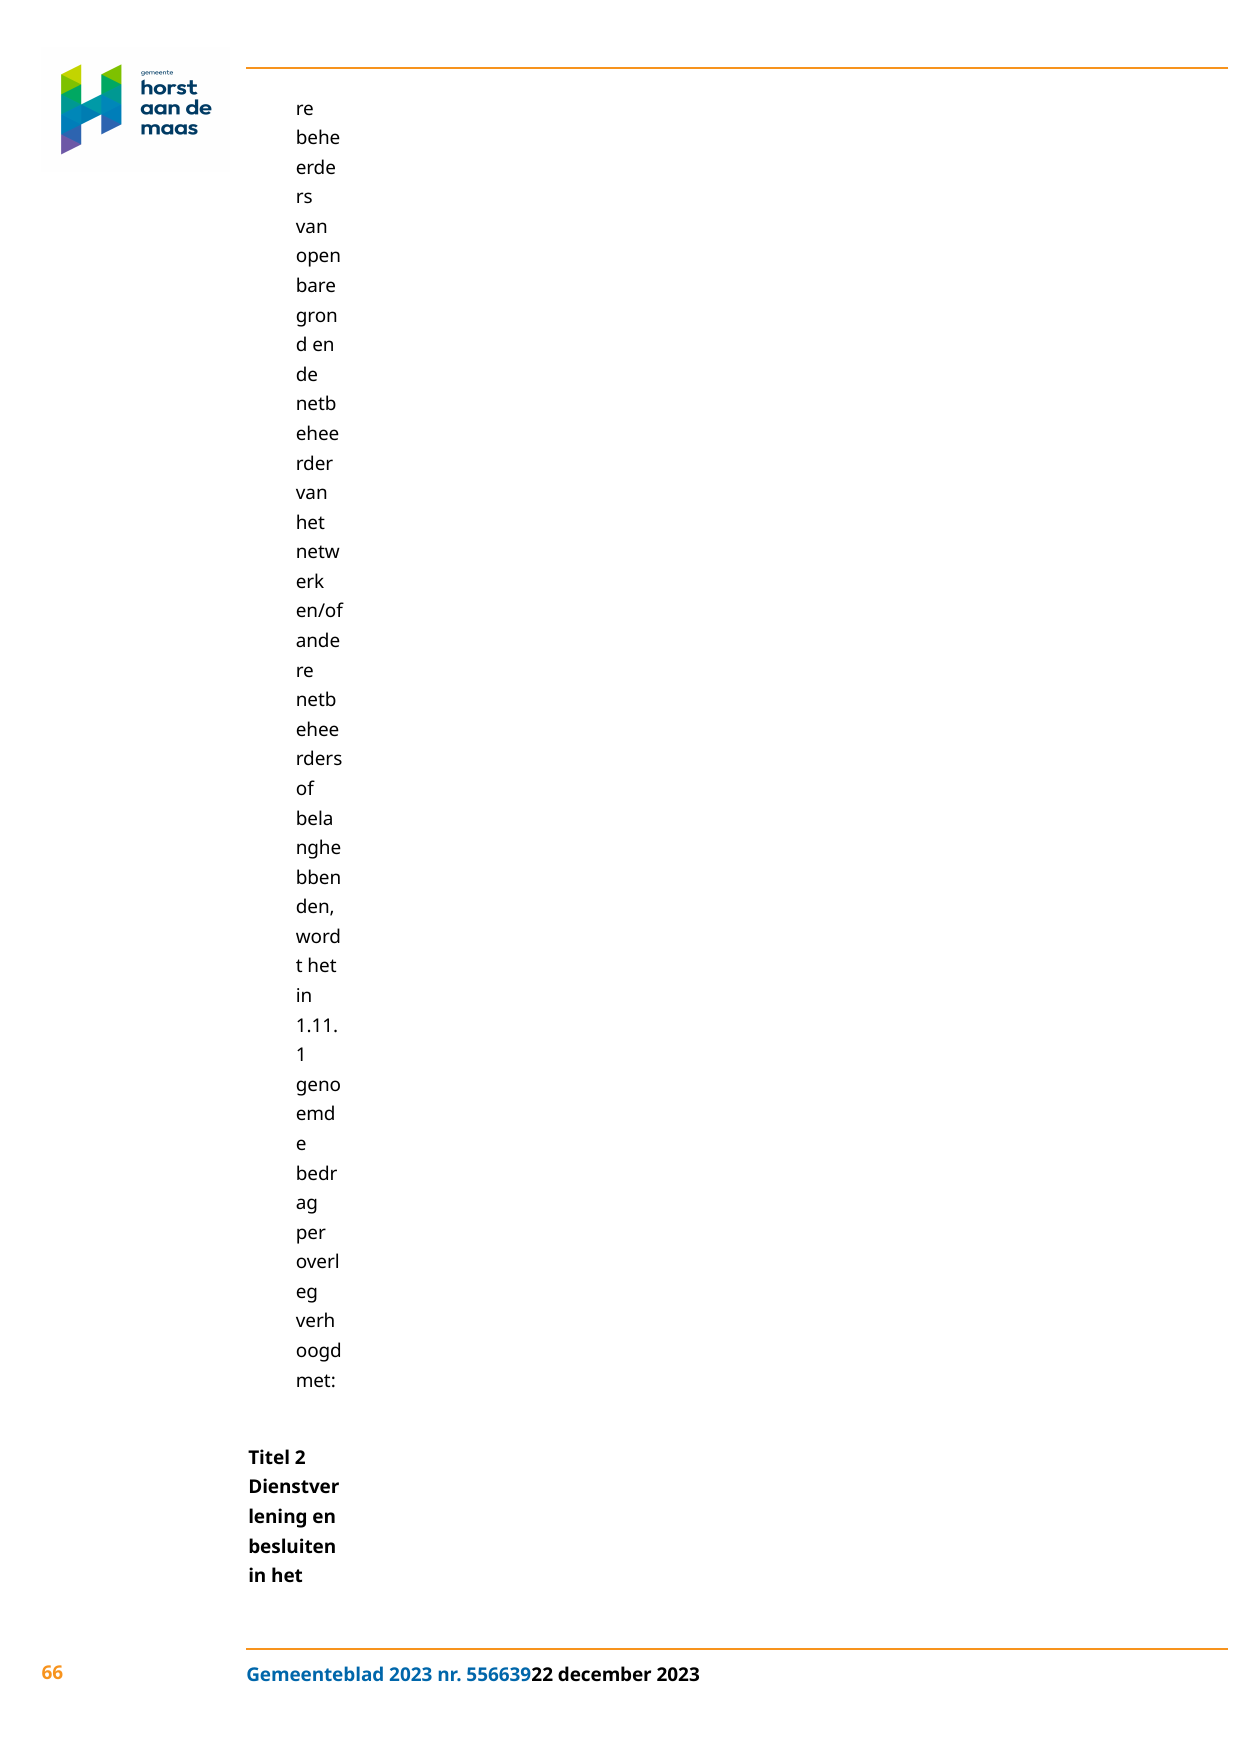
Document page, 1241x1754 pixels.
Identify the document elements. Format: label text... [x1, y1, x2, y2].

table_cell [296, 1418, 343, 1444]
table_cell [343, 1444, 391, 1588]
picture [41, 47, 231, 172]
table_cell [343, 95, 391, 1393]
table_cell [248, 1418, 296, 1444]
table_cell [248, 95, 296, 1393]
table_cell [248, 1393, 296, 1418]
table_cell Titel 2 Dienstverlening en besluiten in het [248, 1444, 343, 1588]
table_cell re beheerders van openbare grond en de netbeheerder van het netwerk en/of andere netbeheerders of belanghebbenden, wordt het in 1.11.1 genoemde bedrag per overleg verhoogd met: [296, 95, 343, 1393]
table_cell [343, 1393, 391, 1418]
table_cell [296, 1393, 343, 1418]
table_cell [343, 1418, 391, 1444]
